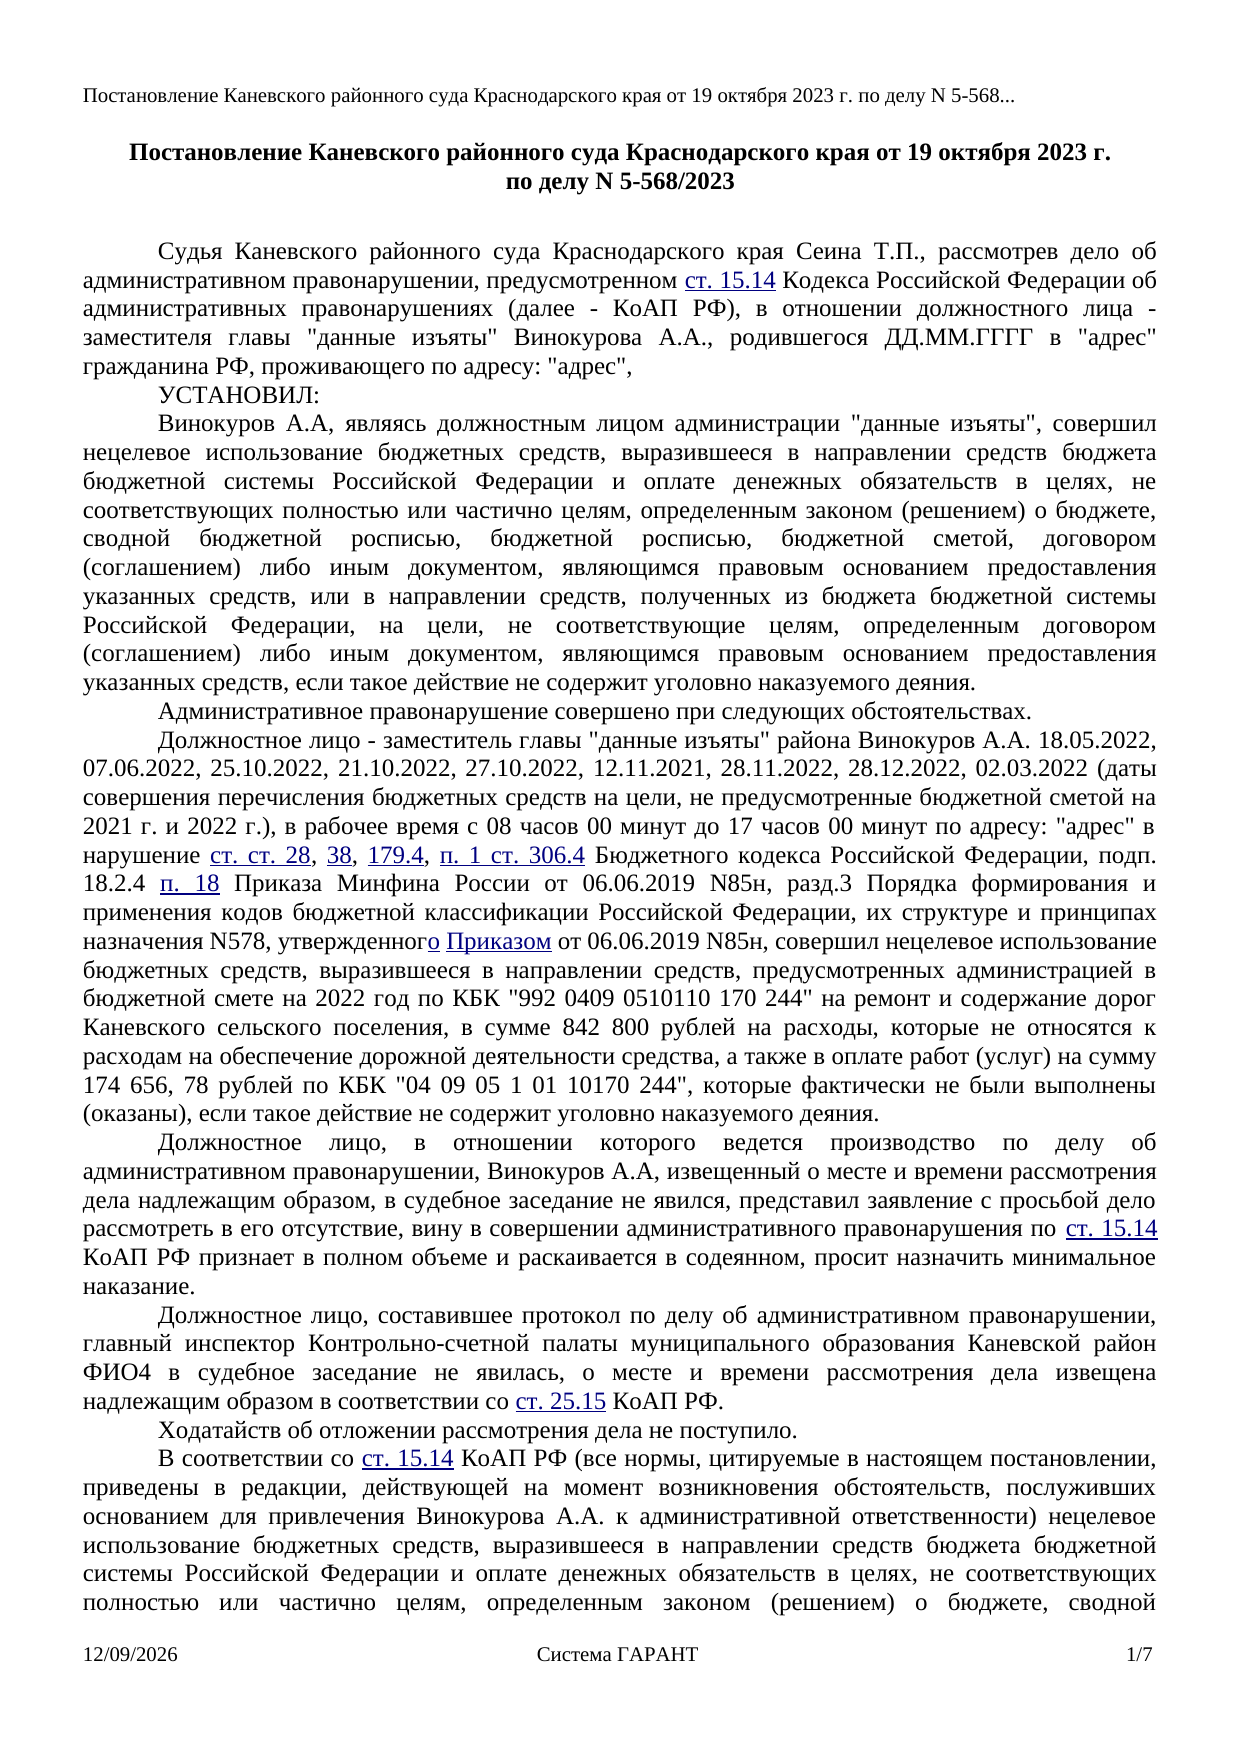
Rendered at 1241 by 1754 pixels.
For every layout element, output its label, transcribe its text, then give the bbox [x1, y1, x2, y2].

text Должностное лицо, составившее протокол по делу об административном правонарушении, главный инспектор Контрольно-счетной палаты муниципального образования Каневской район ФИО4 в судебное заседание не явилась, о месте и времени рассмотрения дела извещена надлежащим образом в соответствии со ст. 25.15 КоАП РФ. [83, 1300, 1157, 1415]
text Ходатайств об отложении рассмотрения дела не поступило. [83, 1415, 1157, 1443]
text Административное правонарушение совершено при следующих обстоятельствах. [83, 696, 1157, 725]
text Винокуров А.А, являясь должностным лицом администрации "данные изъяты", совершил нецелевое использование бюджетных средств, выразившееся в направлении средств бюджета бюджетной системы Российской Федерации и оплате денежных обязательств в целях, не соответствующих полностью или частично целям, определенным законом (решением) о бюджете, сводной бюджетной росписью, бюджетной росписью, бюджетной сметой, договором (соглашением) либо иным документом, являющимся правовым основанием предоставления указанных средств, или в направлении средств, полученных из бюджета бюджетной системы Российской Федерации, на цели, не соответствующие целям, определенным договором (соглашением) либо иным документом, являющимся правовым основанием предоставления указанных средств, если такое действие не содержит уголовно наказуемого деяния. [83, 408, 1157, 696]
subtitle Постановление Каневского районного суда Краснодарского края от 19 октября 2023 г. по делу N 5-568/2023 [83, 137, 1157, 195]
text Должностное лицо, в отношении которого ведется производство по делу об административном правонарушении, Винокуров А.А, извещенный о месте и времени рассмотрения дела надлежащим образом, в судебное заседание не явился, представил заявление с просьбой дело рассмотреть в его отсутствие, вину в совершении административного правонарушения по ст. 15.14 КоАП РФ признает в полном объеме и раскаивается в содеянном, просит назначить минимальное наказание. [83, 1127, 1157, 1300]
text Судья Каневского районного суда Краснодарского края Сеина Т.П., рассмотрев дело об административном правонарушении, предусмотренном ст. 15.14 Кодекса Российской Федерации об административных правонарушениях (далее - КоАП РФ), в отношении должностного лица - заместителя главы "данные изъяты" Винокурова А.А., родившегося ДД.ММ.ГГГГ в "адрес" гражданина РФ, проживающего по адресу: "адрес", [83, 236, 1157, 380]
text УСТАНОВИЛ: [83, 380, 1157, 408]
text Должностное лицо - заместитель главы "данные изъяты" района Винокуров А.А. 18.05.2022, 07.06.2022, 25.10.2022, 21.10.2022, 27.10.2022, 12.11.2021, 28.11.2022, 28.12.2022, 02.03.2022 (даты совершения перечисления бюджетных средств на цели, не предусмотренные бюджетной сметой на 2021 г. и 2022 г.), в рабочее время с 08 часов 00 минут до 17 часов 00 минут по адресу: "адрес" в нарушение ст. ст. 28, 38, 179.4, п. 1 ст. 306.4 Бюджетного кодекса Российской Федерации, подп. 18.2.4 п. 18 Приказа Минфина России от 06.06.2019 N85н, разд.3 Порядка формирования и применения кодов бюджетной классификации Российской Федерации, их структуре и принципах назначения N578, утвержденного Приказом от 06.06.2019 N85н, совершил нецелевое использование бюджетных средств, выразившееся в направлении средств, предусмотренных администрацией в бюджетной смете на 2022 год по КБК "992 0409 0510110 170 244" на ремонт и содержание дорог Каневского сельского поселения, в сумме 842 800 рублей на расходы, которые не относятся к расходам на обеспечение дорожной деятельности средства, а также в оплате работ (услуг) на сумму 174 656, 78 рублей по КБК "04 09 05 1 01 10170 244", которые фактически не были выполнены (оказаны), если такое действие не содержит уголовно наказуемого деяния. [83, 725, 1157, 1127]
text В соответствии со ст. 15.14 КоАП РФ (все нормы, цитируемые в настоящем постановлении, приведены в редакции, действующей на момент возникновения обстоятельств, послуживших основанием для привлечения Винокурова А.А. к административной ответственности) нецелевое использование бюджетных средств, выразившееся в направлении средств бюджета бюджетной системы Российской Федерации и оплате денежных обязательств в целях, не соответствующих полностью или частично целям, определенным законом (решением) о бюджете, сводной [83, 1443, 1157, 1616]
